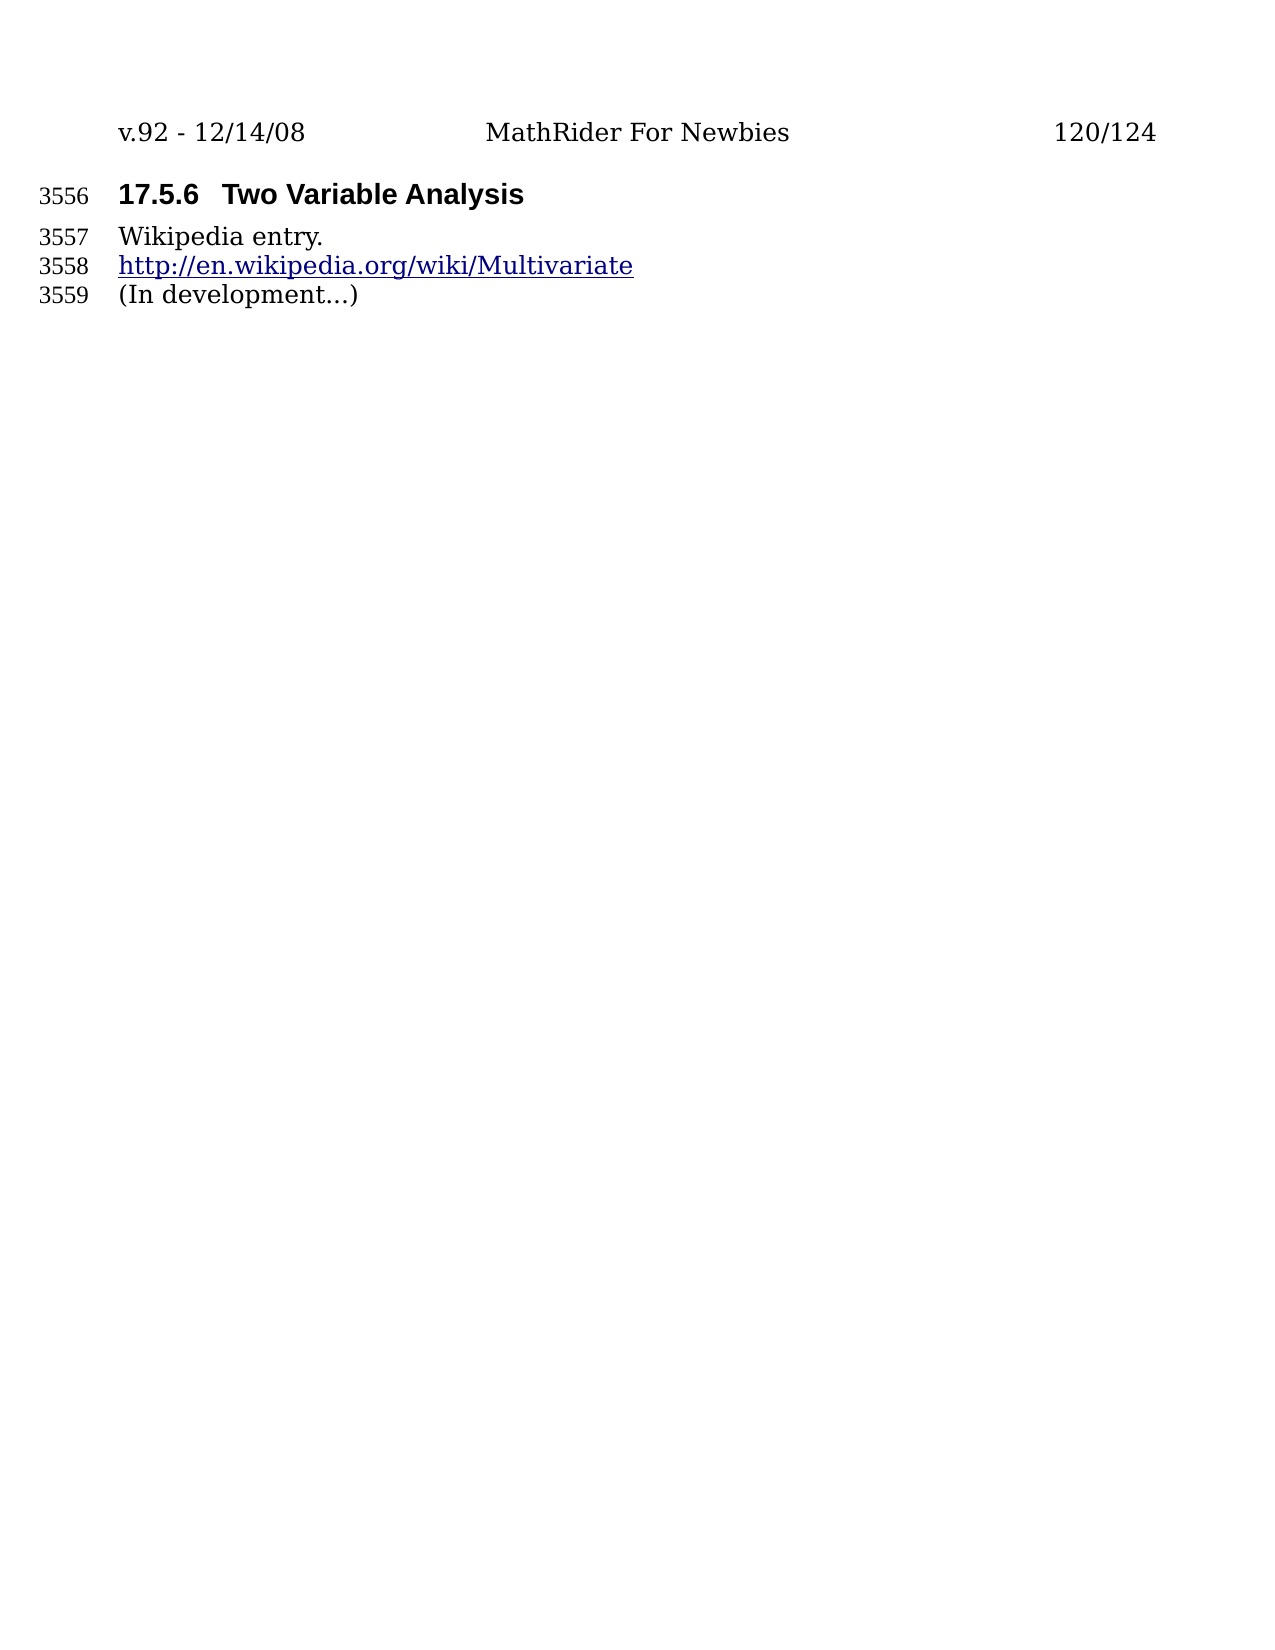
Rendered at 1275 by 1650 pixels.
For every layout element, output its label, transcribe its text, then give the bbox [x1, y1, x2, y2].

subtitle Two Variable Analysis [118, 177, 1157, 210]
text http://en.wikipedia.org/wiki/Multivariate [118, 251, 1157, 281]
text (In development...) [118, 281, 1157, 310]
text Wikipedia entry. [118, 222, 1157, 251]
